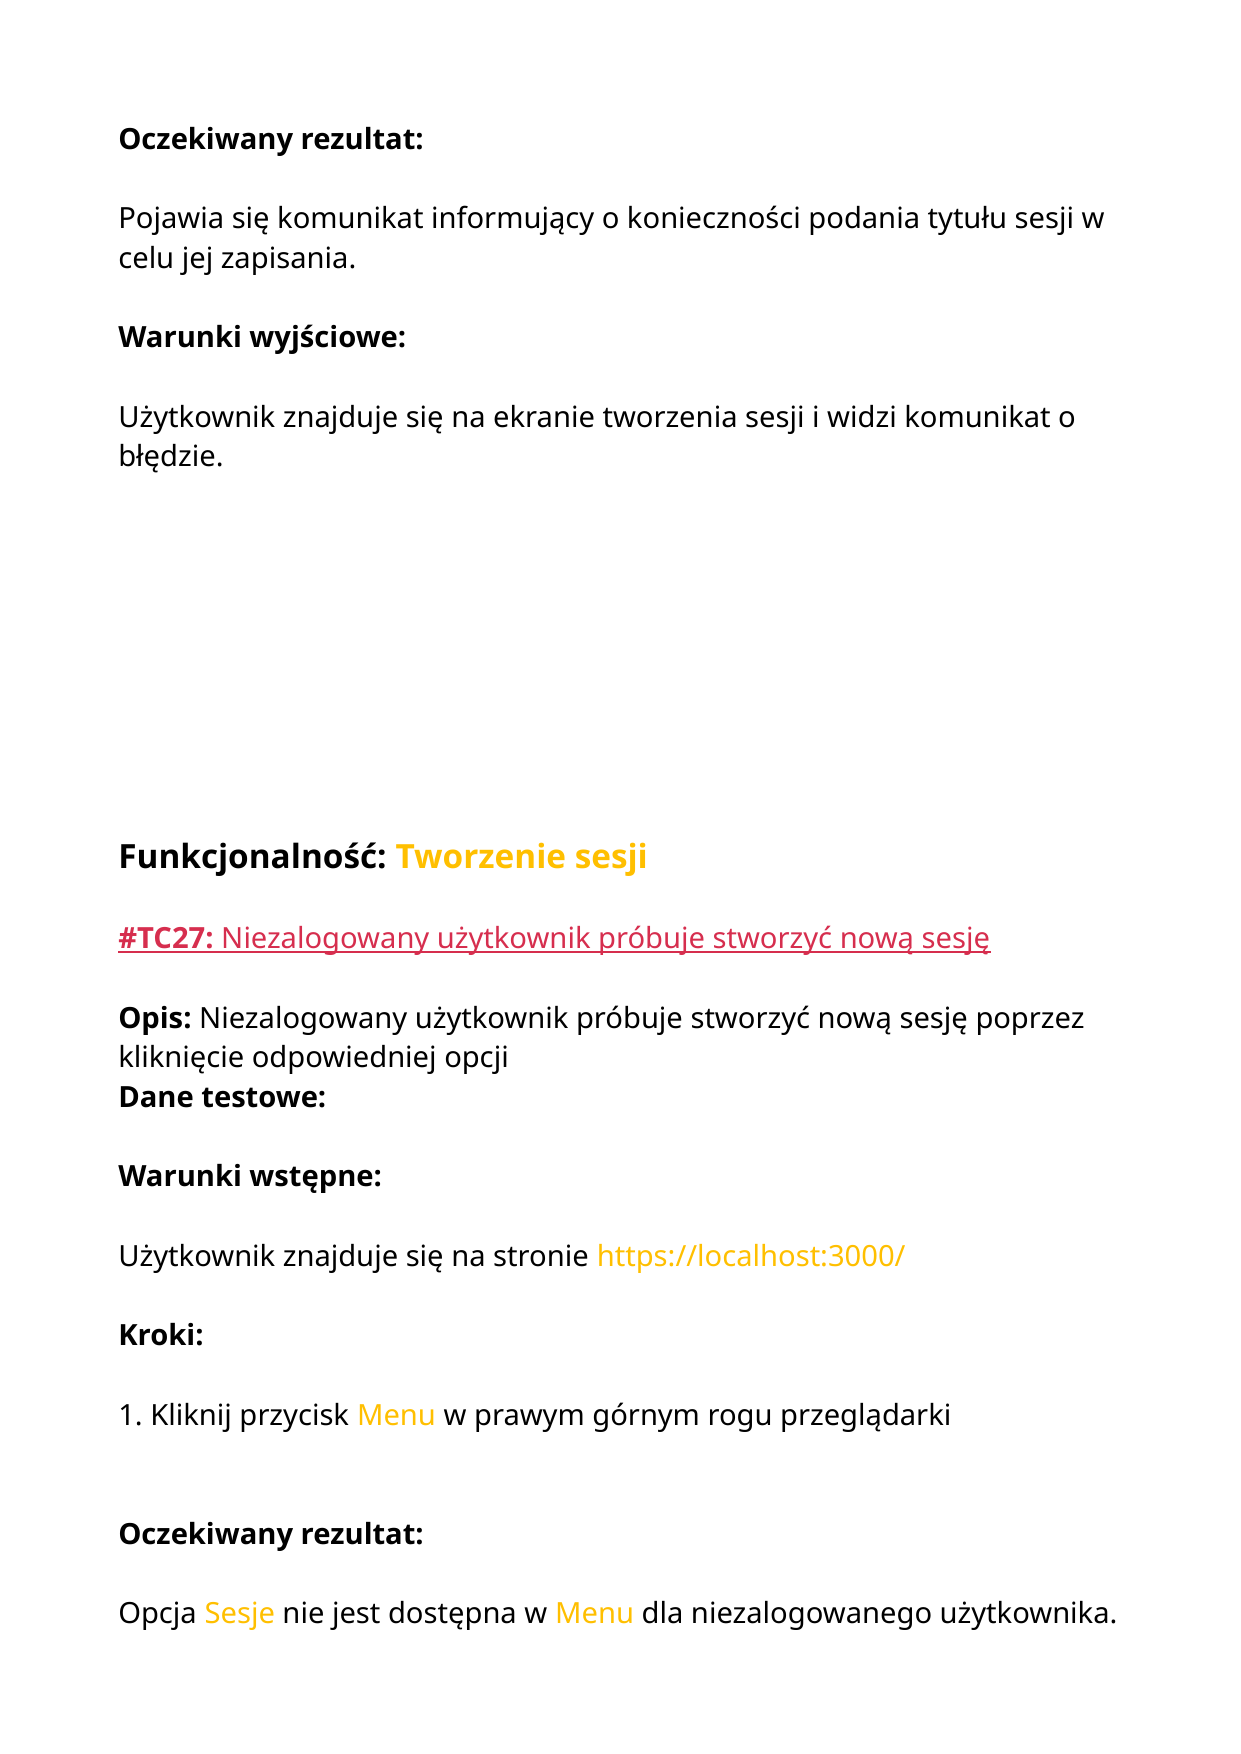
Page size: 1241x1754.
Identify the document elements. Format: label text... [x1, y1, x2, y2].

text 1. Kliknij przycisk Menu w prawym górnym rogu przeglądarki [118, 1394, 1122, 1433]
text Użytkownik znajduje się na ekranie tworzenia sesji i widzi komunikat o błędzie. [118, 396, 1122, 475]
text Oczekiwany rezultat: [118, 118, 1122, 158]
text Pojawia się komunikat informujący o konieczności podania tytułu sesji w celu jej zapisania. [118, 197, 1122, 277]
text Kroki: [118, 1314, 1122, 1354]
text Oczekiwany rezultat: [118, 1513, 1122, 1553]
text Opis: Niezalogowany użytkownik próbuje stworzyć nową sesję poprzez kliknięcie odpowiedniej opcji [118, 997, 1122, 1076]
text Funkcjonalność: Tworzenie sesji [118, 832, 1122, 878]
text Warunki wstępne: [118, 1156, 1122, 1195]
text Dane testowe: [118, 1076, 1122, 1116]
text Warunki wyjściowe: [118, 317, 1122, 356]
text #TC27: Niezalogowany użytkownik próbuje stworzyć nową sesję [118, 918, 1122, 957]
text Opcja Sesje nie jest dostępna w Menu dla niezalogowanego użytkownika. [118, 1592, 1122, 1632]
text Użytkownik znajduje się na stronie https://localhost:3000/ [118, 1235, 1122, 1275]
